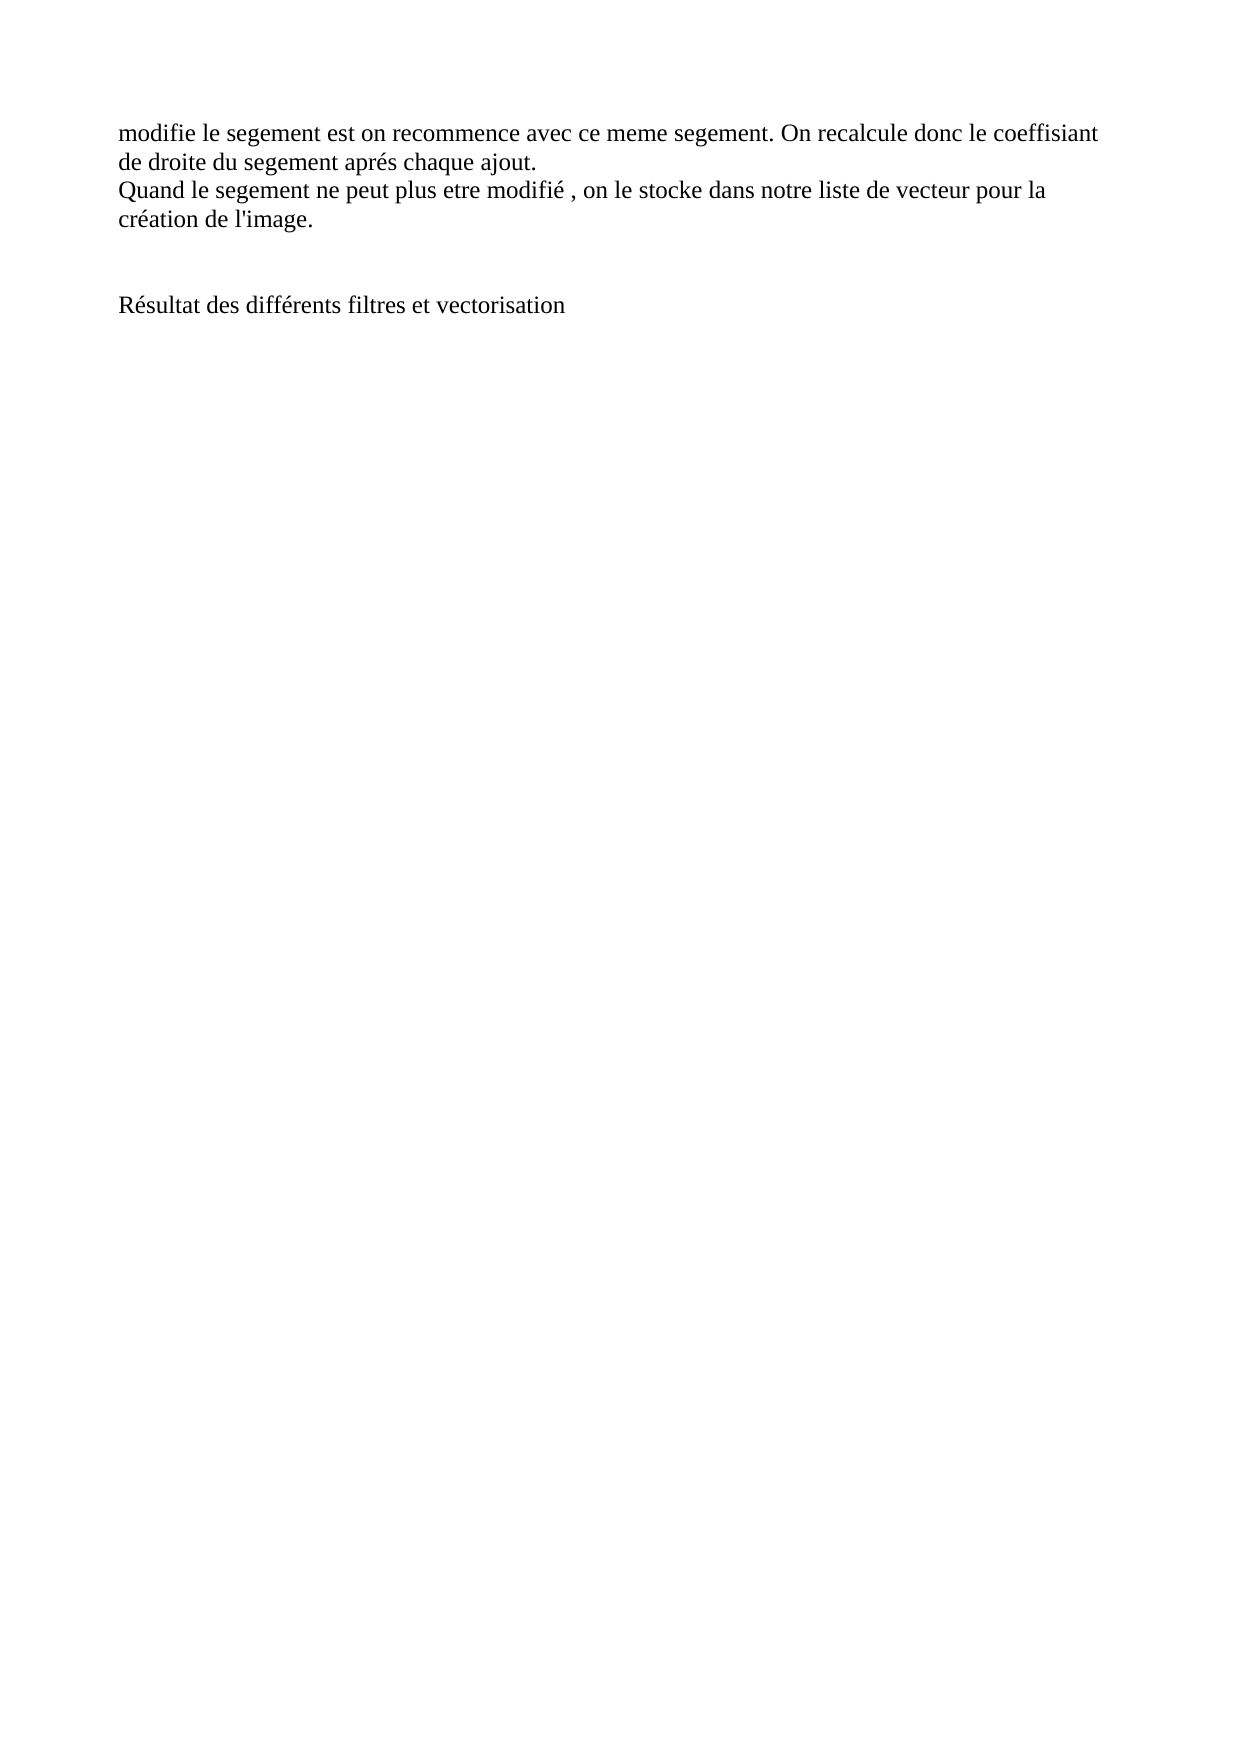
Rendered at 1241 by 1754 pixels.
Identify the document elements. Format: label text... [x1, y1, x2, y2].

text Résultat des différents filtres et vectorisation [118, 291, 1122, 319]
text Quand le segement ne peut plus etre modifié , on le stocke dans notre liste de vecteur pour la création de l'image. [118, 176, 1122, 233]
text modifie le segement est on recommence avec ce meme segement. On recalcule donc le coeffisiant de droite du segement aprés chaque ajout. [118, 118, 1122, 176]
